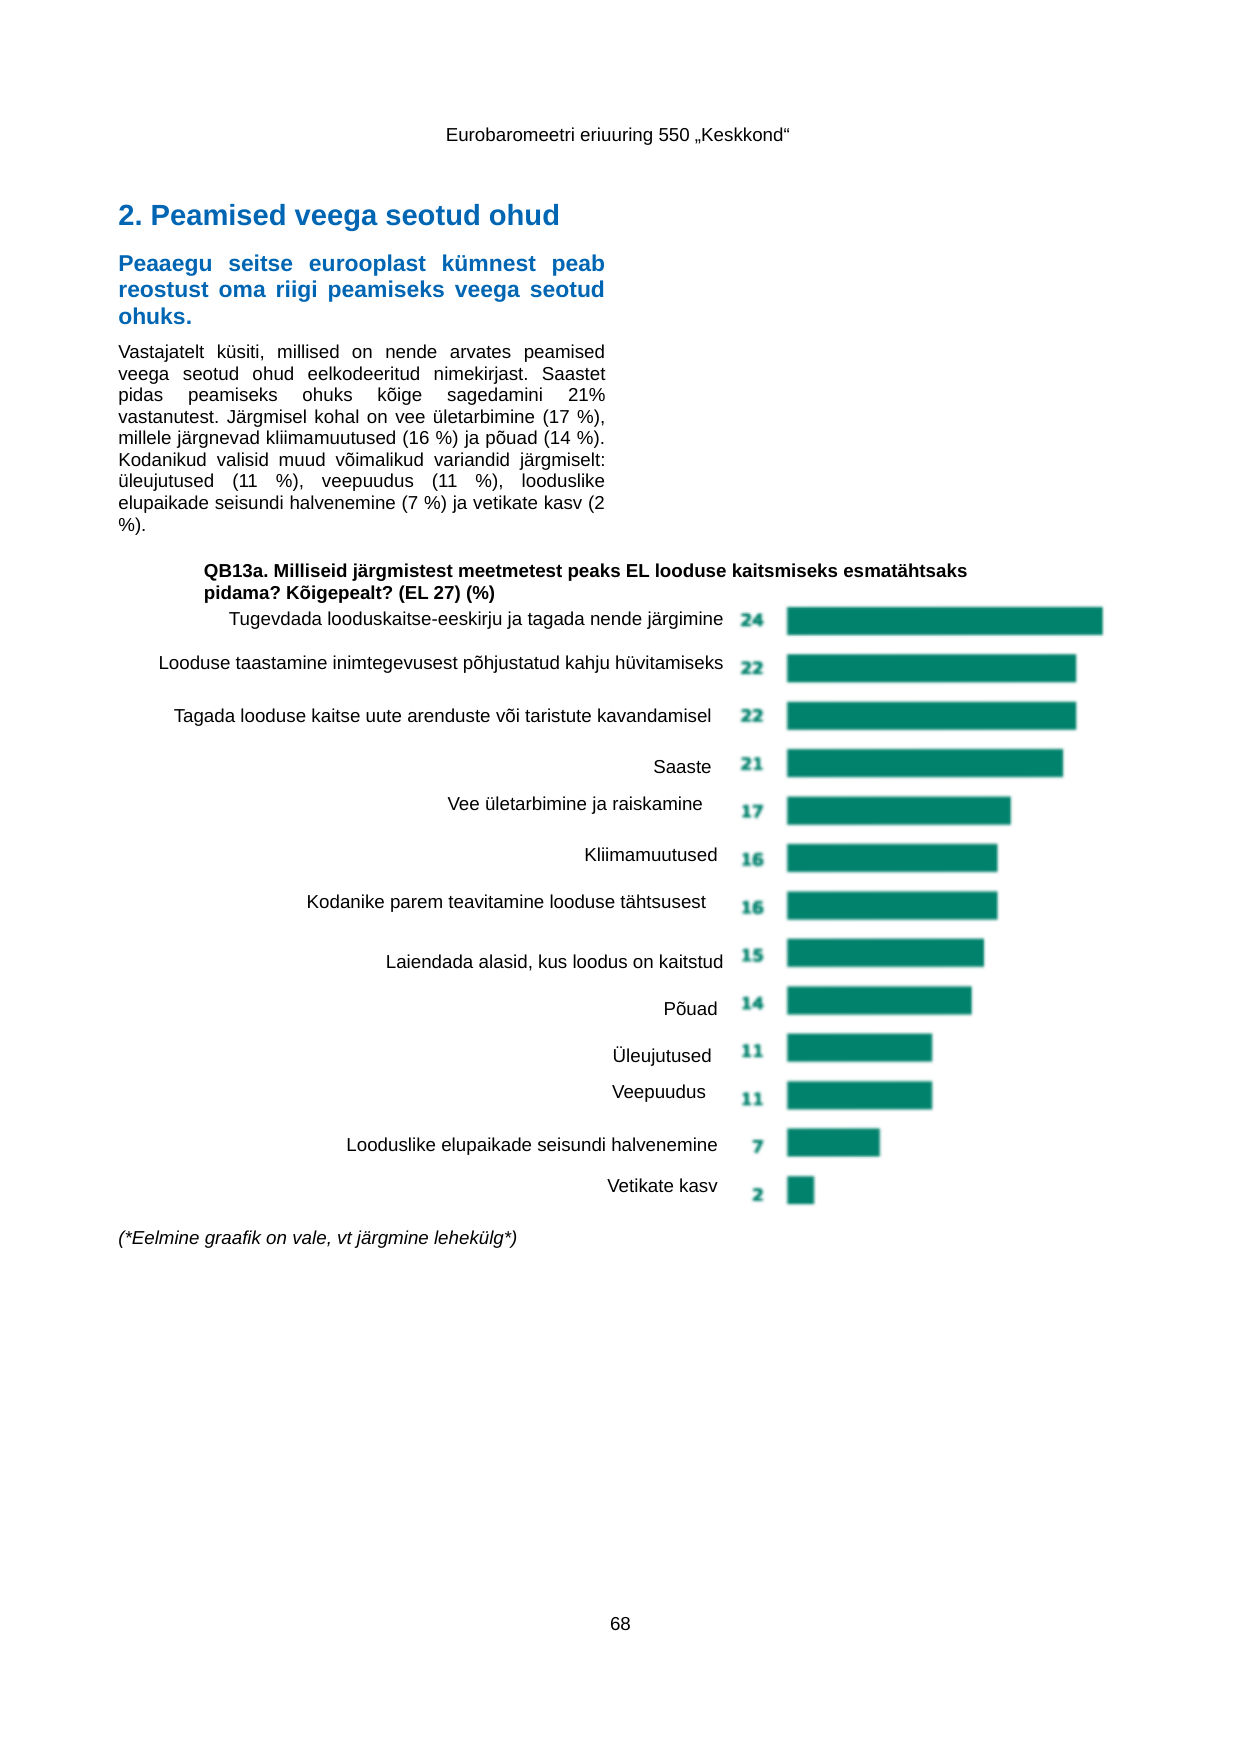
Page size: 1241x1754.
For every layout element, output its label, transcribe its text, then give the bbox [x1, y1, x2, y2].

text Vastajatelt küsiti, millised on nende arvates peamised veega seotud ohud eelkodeeritud nimekirjast. Saastet pidas peamiseks ohuks kõige sagedamini 21% vastanutest. Järgmisel kohal on vee ületarbimine (17 %), millele järgnevad kliimamuutused (16 %) ja põuad (14 %). Kodanikud valisid muud võimalikud variandid järgmiselt: üleujutused (11 %), veepuudus (11 %), looduslike elupaikade seisundi halvenemine (7 %) ja vetikate kasv (2 %). [118, 341, 605, 535]
text Peaaegu seitse eurooplast kümnest peab reostust oma riigi peamiseks veega seotud ohuks. [118, 250, 605, 329]
picture [726, 594, 1205, 1227]
text (*Eelmine graafik on vale, vt järgmine lehekülg*) [118, 547, 605, 1248]
subtitle 2. Peamised veega seotud ohud [118, 198, 605, 231]
